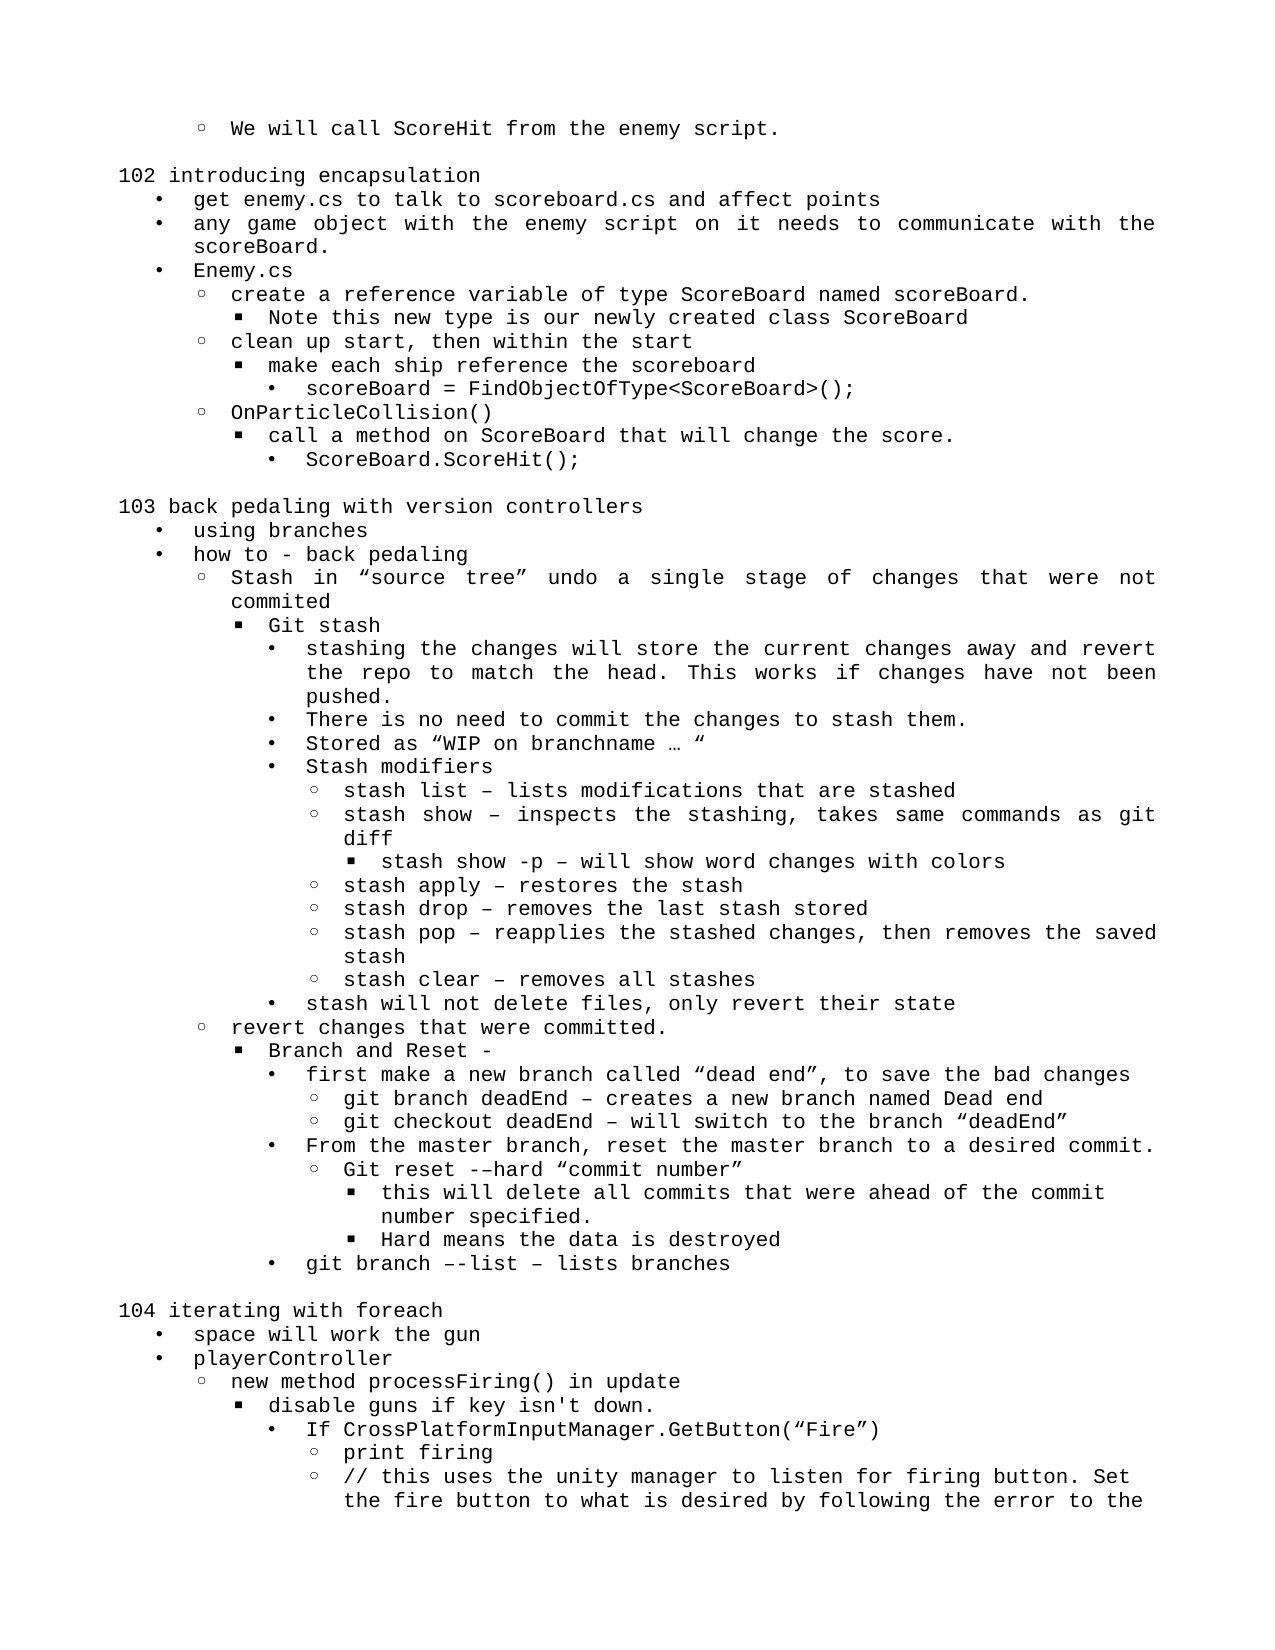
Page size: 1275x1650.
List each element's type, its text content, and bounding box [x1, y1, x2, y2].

list using branches [156, 520, 1157, 544]
list stash will not delete files, only revert their state [268, 993, 1157, 1017]
list print firing [306, 1442, 1157, 1466]
list stash pop – reapplies the stashed changes, then removes the saved stash [306, 922, 1157, 969]
list From the master branch, reset the master branch to a desired commit. [268, 1135, 1157, 1158]
list We will call ScoreHit from the enemy script. [193, 118, 1157, 142]
list this will delete all commits that were ahead of the commit number specified. [343, 1182, 1157, 1229]
list If CrossPlatformInputManager.GetButton(“Fire”) [268, 1419, 1157, 1442]
list Git reset -–hard “commit number” [306, 1158, 1157, 1182]
list Stash in “source tree” undo a single stage of changes that were not commited [193, 567, 1157, 615]
list new method processFiring() in update [193, 1371, 1157, 1395]
list stashing the changes will store the current changes away and revert the repo to match the head. This works if changes have not been pushed. [268, 638, 1157, 709]
list stash apply – restores the stash [306, 875, 1157, 898]
list stash show -p – will show word changes with colors [343, 851, 1157, 875]
list disable guns if key isn't down. [231, 1395, 1157, 1419]
list There is no need to commit the changes to stash them. [268, 709, 1157, 733]
list ScoreBoard.ScoreHit(); [268, 449, 1157, 473]
list clean up start, then within the start [193, 331, 1157, 354]
list stash drop – removes the last stash stored [306, 898, 1157, 922]
list // this uses the unity manager to listen for firing button. Set the fire button to what is desired by following the error to the [306, 1466, 1157, 1513]
list Hard means the data is destroyed [343, 1229, 1157, 1253]
text 102 introducing encapsulation [118, 165, 1157, 189]
list create a reference variable of type ScoreBoard named scoreBoard. [193, 284, 1157, 307]
list stash list – lists modifications that are stashed [306, 780, 1157, 804]
list Stash modifiers [268, 757, 1157, 780]
list Branch and Reset - [231, 1040, 1157, 1064]
list call a method on ScoreBoard that will change the score. [231, 426, 1157, 449]
list playerController [156, 1348, 1157, 1371]
list scoreBoard = FindObjectOfType<ScoreBoard>(); [268, 378, 1157, 402]
text 104 iterating with foreach [118, 1300, 1157, 1324]
list make each ship reference the scoreboard [231, 354, 1157, 378]
list OnParticleCollision() [193, 402, 1157, 426]
text 103 back pedaling with version controllers [118, 496, 1157, 520]
list git branch –-list – lists branches [268, 1253, 1157, 1277]
list stash show – inspects the stashing, takes same commands as git diff [306, 804, 1157, 851]
list get enemy.cs to talk to scoreboard.cs and affect points [156, 189, 1157, 213]
list Enemy.cs [156, 260, 1157, 284]
list stash clear – removes all stashes [306, 969, 1157, 993]
list space will work the gun [156, 1324, 1157, 1348]
list how to - back pedaling [156, 544, 1157, 567]
list any game object with the enemy script on it needs to communicate with the scoreBoard. [156, 213, 1157, 260]
list Note this new type is our newly created class ScoreBoard [231, 307, 1157, 331]
list git checkout deadEnd – will switch to the branch “deadEnd” [306, 1111, 1157, 1135]
list Stored as “WIP on branchname … “ [268, 733, 1157, 757]
list Git stash [231, 615, 1157, 638]
list first make a new branch called “dead end”, to save the bad changes [268, 1064, 1157, 1088]
list revert changes that were committed. [193, 1017, 1157, 1040]
list git branch deadEnd – creates a new branch named Dead end [306, 1088, 1157, 1111]
